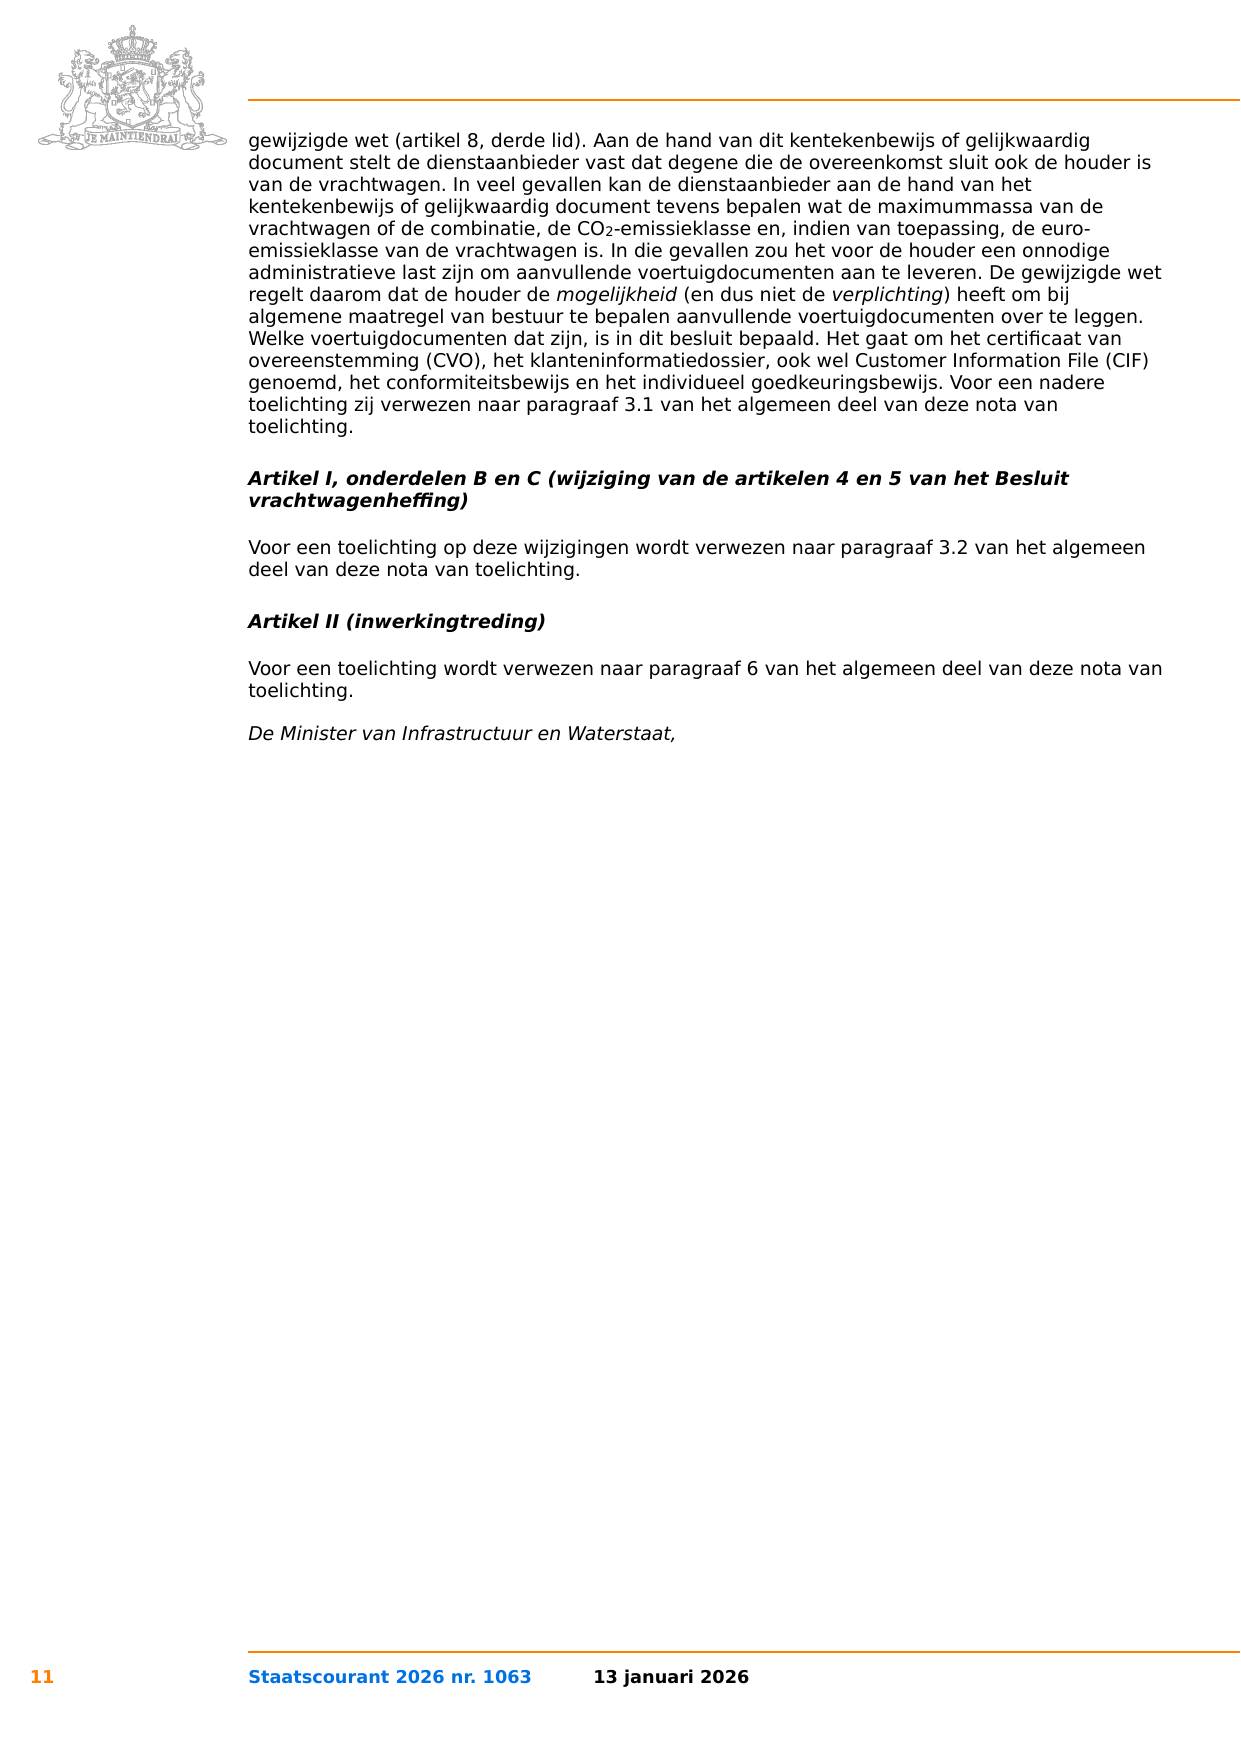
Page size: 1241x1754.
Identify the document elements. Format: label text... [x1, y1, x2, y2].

text gewijzigde wet (artikel 8, derde lid). Aan de hand van dit kentekenbewijs of gelijkwaardig document stelt de dienstaanbieder vast dat degene die de overeenkomst sluit ook de houder is van de vrachtwagen. In veel gevallen kan de dienstaanbieder aan de hand van het kentekenbewijs of gelijkwaardig document tevens bepalen wat de maximummassa van de vrachtwagen of de combinatie, de CO2-emissieklasse en, indien van toepassing, de euro-emissieklasse van de vrachtwagen is. In die gevallen zou het voor de houder een onnodige administratieve last zijn om aanvullende voertuigdocumenten aan te leveren. De gewijzigde wet regelt daarom dat de houder de mogelijkheid (en dus niet de verplichting) heeft om bij algemene maatregel van bestuur te bepalen aanvullende voertuigdocumenten over te leggen. Welke voertuigdocumenten dat zijn, is in dit besluit bepaald. Het gaat om het certificaat van overeenstemming (CVO), het klanteninformatiedossier, ook wel Customer Information File (CIF) genoemd, het conformiteitsbewijs en het individueel goedkeuringsbewijs. Voor een nadere toelichting zij verwezen naar paragraaf 3.1 van het algemeen deel van deze nota van toelichting. [248, 130, 1163, 438]
picture [38, 25, 227, 150]
text Voor een toelichting wordt verwezen naar paragraaf 6 van het algemeen deel van deze nota van toelichting. [248, 657, 1163, 701]
text Voor een toelichting op deze wijzigingen wordt verwezen naar paragraaf 3.2 van het algemeen deel van deze nota van toelichting. [248, 537, 1163, 581]
text De Minister van Infrastructuur en Waterstaat, [248, 723, 1163, 745]
subtitle Artikel II (inwerkingtreding) [248, 611, 1163, 632]
subtitle Artikel I, onderdelen B en C (wijziging van de artikelen 4 en 5 van het Besluit vrachtwagenheffing) [248, 468, 1163, 512]
